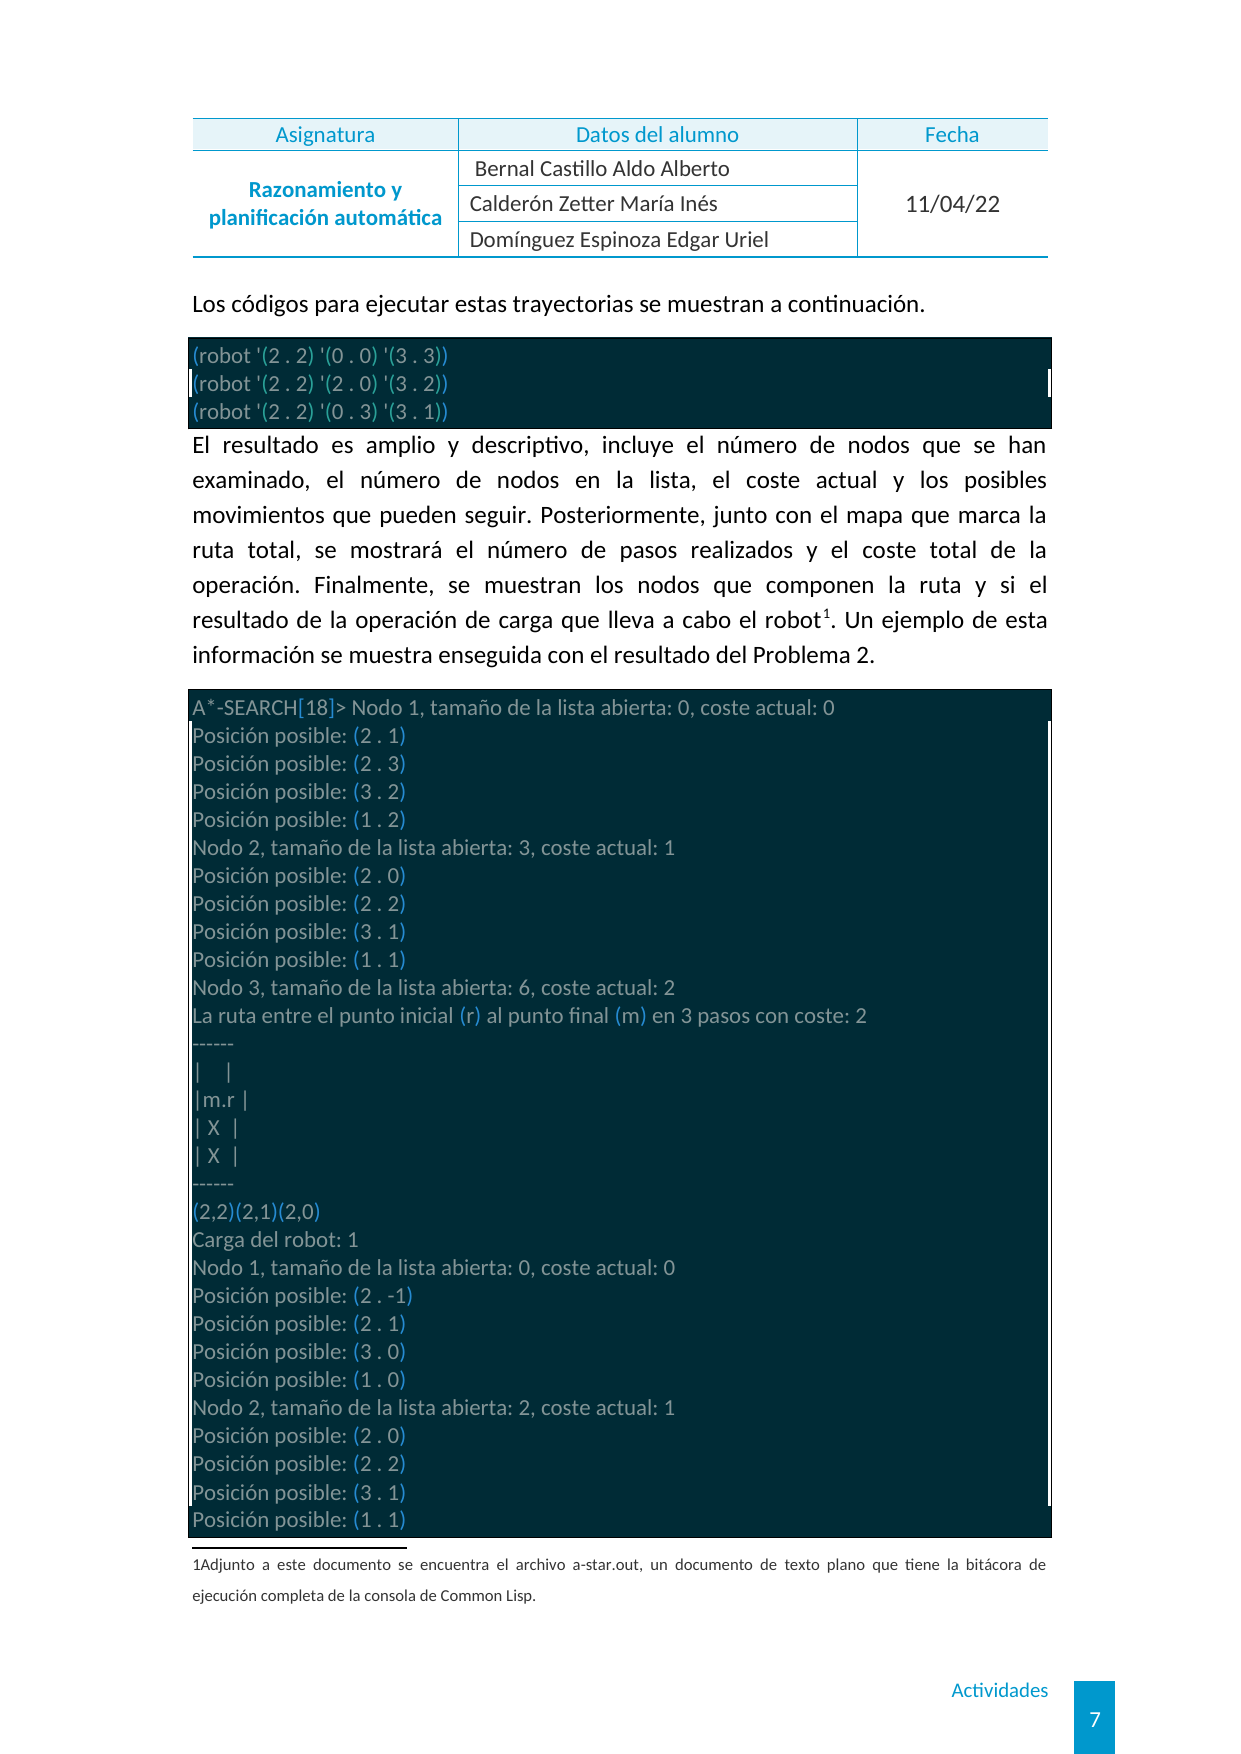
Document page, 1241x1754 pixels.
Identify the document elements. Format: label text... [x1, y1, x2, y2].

text | | [192, 1057, 1048, 1085]
text Posición posible: (2 . 1) [192, 721, 1048, 749]
text A*-SEARCH[18]> Nodo 1, tamaño de la lista abierta: 0, coste actual: 0 [189, 690, 1051, 721]
text Posición posible: (3 . 2) [192, 777, 1048, 805]
text ------ [192, 1029, 1048, 1057]
text Posición posible: (2 . 0) [192, 1422, 1048, 1449]
text Posición posible: (2 . 2) [192, 1449, 1048, 1478]
text Nodo 2, tamaño de la lista abierta: 2, coste actual: 1 [192, 1393, 1048, 1422]
text | X | [192, 1141, 1048, 1169]
text Posición posible: (2 . 2) [192, 889, 1048, 917]
text Los códigos para ejecutar estas trayectorias se muestran a continuación. [192, 288, 1048, 318]
text Posición posible: (2 . 3) [192, 749, 1048, 777]
text Adjunto a este documento se encuentra el archivo a-star.out, un documento de texto plano que tiene la bitácora de ejecución completa de la consola de Common Lisp. [192, 1554, 1048, 1605]
text Posición posible: (1 . 0) [192, 1366, 1048, 1393]
text Nodo 1, tamaño de la lista abierta: 0, coste actual: 0 [192, 1253, 1048, 1281]
text (robot '(2 . 2) '(0 . 3) '(3 . 1)) [189, 393, 1051, 428]
text Posición posible: (2 . -1) [192, 1281, 1048, 1309]
text Posición posible: (2 . 1) [192, 1309, 1048, 1337]
text Nodo 2, tamaño de la lista abierta: 3, coste actual: 1 [192, 833, 1048, 861]
text (2,2)(2,1)(2,0) [192, 1197, 1048, 1225]
text Nodo 3, tamaño de la lista abierta: 6, coste actual: 2 [192, 973, 1048, 1001]
text Carga del robot: 1 [192, 1225, 1048, 1253]
text El resultado es amplio y descriptivo, incluye el número de nodos que se han examinado, el número de nodos en la lista, el coste actual y los posibles movimientos que pueden seguir. Posteriormente, junto con el mapa que marca la ruta total, se mostrará el número de pasos realizados y el coste total de la operación. Finalmente, se muestran los nodos que componen la ruta y si el resultado de la operación de carga que lleva a cabo el robot. Un ejemplo de esta información se muestra enseguida con el resultado del Problema 2. [192, 429, 1048, 670]
text La ruta entre el punto inicial (r) al punto final (m) en 3 pasos con coste: 2 [192, 1001, 1048, 1029]
text (robot '(2 . 2) '(2 . 0) '(3 . 2)) [192, 369, 1048, 393]
text |m.r | [192, 1085, 1048, 1113]
text | X | [192, 1113, 1048, 1141]
text ------ [192, 1169, 1048, 1197]
text Posición posible: (1 . 1) [189, 1502, 1051, 1537]
text Posición posible: (3 . 1) [192, 1478, 1048, 1502]
text Posición posible: (1 . 1) [192, 945, 1048, 973]
text Posición posible: (1 . 2) [192, 805, 1048, 833]
text (robot '(2 . 2) '(0 . 0) '(3 . 3)) [189, 339, 1051, 369]
text Posición posible: (3 . 1) [192, 917, 1048, 945]
text Posición posible: (2 . 0) [192, 861, 1048, 889]
text Posición posible: (3 . 0) [192, 1337, 1048, 1366]
